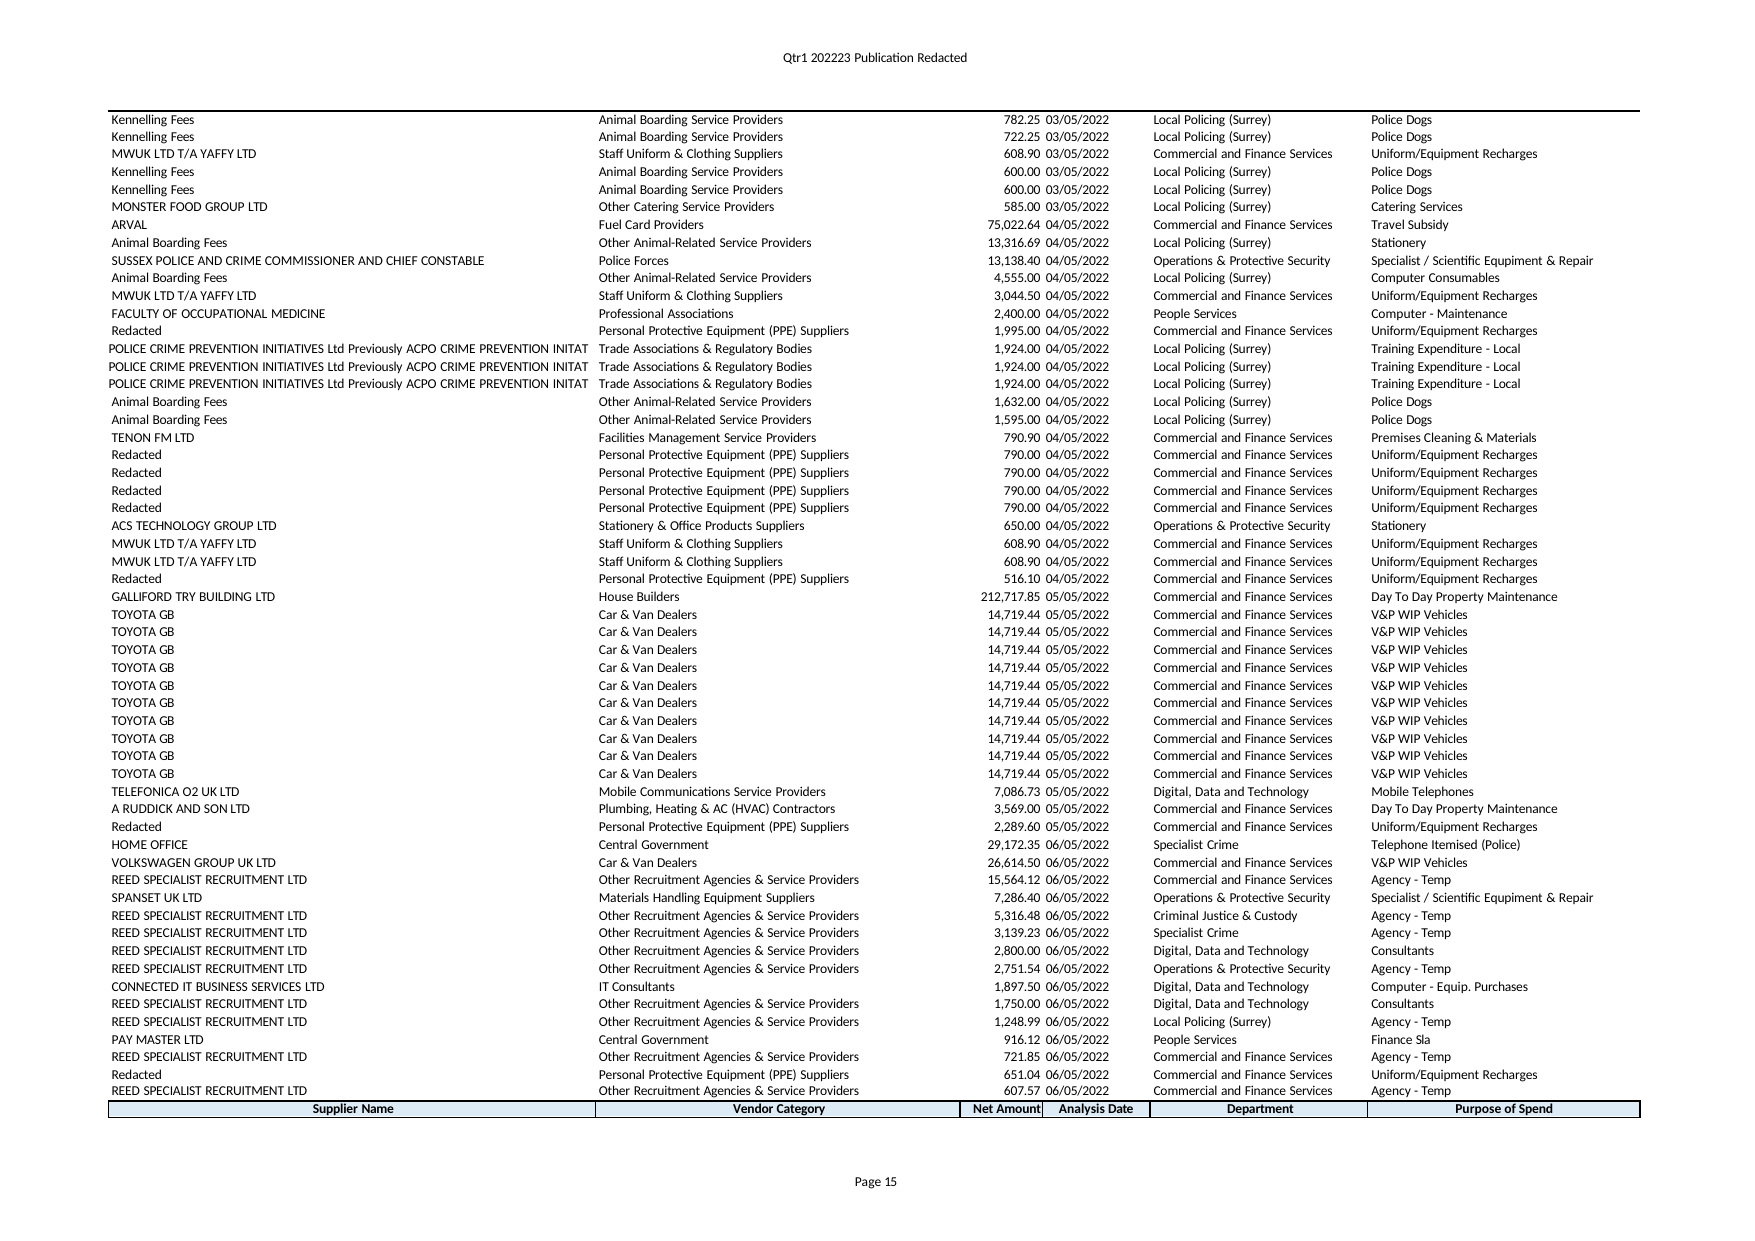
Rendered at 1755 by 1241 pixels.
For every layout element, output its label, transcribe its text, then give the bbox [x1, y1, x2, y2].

table_cell 05/05/2022 [1043, 678, 1150, 695]
table_cell Commercial and Finance Services [1150, 589, 1368, 607]
table_cell Operations & Protective Security [1150, 253, 1368, 270]
table_cell TOYOTA GB [108, 695, 596, 713]
table_cell GALLIFORD TRY BUILDING LTD [108, 589, 596, 607]
table_cell 03/05/2022 [1043, 182, 1150, 199]
table_cell TOYOTA GB [108, 624, 596, 642]
table_cell 651.04 [960, 1067, 1042, 1085]
table_cell Agency - Temp [1368, 1085, 1640, 1100]
table_cell 14,719.44 [960, 678, 1042, 695]
table_header Vendor Category [596, 1102, 959, 1116]
table_cell Stationery [1368, 518, 1640, 536]
table_cell V&P WIP Vehicles [1368, 642, 1640, 660]
table_cell Local Policing (Surrey) [1150, 164, 1368, 182]
table_cell V&P WIP Vehicles [1368, 766, 1640, 784]
table_cell Consultants [1368, 996, 1640, 1014]
table_cell V&P WIP Vehicles [1368, 748, 1640, 766]
table_cell Commercial and Finance Services [1150, 713, 1368, 731]
table_cell MWUK LTD T/A YAFFY LTD [108, 554, 596, 571]
table_cell Commercial and Finance Services [1150, 695, 1368, 713]
table_cell 608.90 [960, 146, 1042, 164]
table_cell 212,717.85 [960, 589, 1042, 607]
table_cell ARVAL [108, 217, 596, 235]
table_cell 06/05/2022 [1043, 1067, 1150, 1085]
table_cell Staff Uniform & Clothing Suppliers [596, 554, 960, 571]
table_cell Local Policing (Surrey) [1150, 182, 1368, 199]
table_cell 782.25 [960, 112, 1042, 128]
table_cell 05/05/2022 [1043, 801, 1150, 819]
table_header Net Amount [961, 1102, 1042, 1116]
table_cell Kennelling Fees [108, 112, 596, 128]
table_cell TOYOTA GB [108, 607, 596, 624]
table_cell Training Expenditure - Local [1368, 341, 1640, 359]
table_cell Commercial and Finance Services [1150, 500, 1368, 518]
table_cell Car & Van Dealers [596, 695, 960, 713]
table_cell Uniform/Equipment Recharges [1368, 465, 1640, 483]
table_cell Commercial and Finance Services [1150, 660, 1368, 677]
table_cell Other Animal-Related Service Providers [596, 270, 960, 288]
table_cell Police Dogs [1368, 412, 1640, 429]
table_cell Uniform/Equipment Recharges [1368, 571, 1640, 589]
table_cell 04/05/2022 [1043, 518, 1150, 536]
table_cell Local Policing (Surrey) [1150, 1014, 1368, 1032]
table_cell Commercial and Finance Services [1150, 288, 1368, 306]
table_cell Local Policing (Surrey) [1150, 359, 1368, 376]
table_cell Stationery & Office Products Suppliers [596, 518, 960, 536]
table_cell V&P WIP Vehicles [1368, 624, 1640, 642]
table_cell 1,924.00 [960, 341, 1042, 359]
table_cell 05/05/2022 [1043, 642, 1150, 660]
table_cell Commercial and Finance Services [1150, 872, 1368, 890]
table_cell 2,751.54 [960, 961, 1042, 978]
table_cell 14,719.44 [960, 748, 1042, 766]
table_cell Commercial and Finance Services [1150, 607, 1368, 624]
table_cell 05/05/2022 [1043, 624, 1150, 642]
table_cell Police Dogs [1368, 129, 1640, 146]
table_cell Plumbing, Heating & AC (HVAC) Contractors [596, 801, 960, 819]
table_cell 04/05/2022 [1043, 500, 1150, 518]
table_cell Local Policing (Surrey) [1150, 112, 1368, 128]
table_cell Fuel Card Providers [596, 217, 960, 235]
table_cell Personal Protective Equipment (PPE) Suppliers [596, 500, 960, 518]
table_cell Finance Sla [1368, 1032, 1640, 1049]
table_cell 608.90 [960, 536, 1042, 553]
table_cell Agency - Temp [1368, 961, 1640, 978]
table_cell Specialist Crime [1150, 837, 1368, 854]
table_cell Police Forces [596, 253, 960, 270]
table_cell Trade Associations & Regulatory Bodies [596, 359, 960, 376]
table_cell 06/05/2022 [1043, 1014, 1150, 1032]
table_cell Personal Protective Equipment (PPE) Suppliers [596, 447, 960, 465]
table_cell 14,719.44 [960, 624, 1042, 642]
table_cell 1,750.00 [960, 996, 1042, 1014]
table_cell V&P WIP Vehicles [1368, 855, 1640, 872]
table_cell 04/05/2022 [1043, 253, 1150, 270]
table_cell Local Policing (Surrey) [1150, 394, 1368, 412]
table_cell MONSTER FOOD GROUP LTD [108, 199, 596, 217]
table_cell Commercial and Finance Services [1150, 766, 1368, 784]
table_cell Travel Subsidy [1368, 217, 1640, 235]
table_cell 13,138.40 [960, 253, 1042, 270]
table_cell Redacted [108, 571, 596, 589]
table_cell Operations & Protective Security [1150, 961, 1368, 978]
table_cell TOYOTA GB [108, 748, 596, 766]
table_cell 1,897.50 [960, 979, 1042, 996]
table_cell Animal Boarding Service Providers [596, 129, 960, 146]
table_cell SUSSEX POLICE AND CRIME COMMISSIONER AND CHIEF CONSTABLE [108, 253, 596, 270]
table_cell 13,316.69 [960, 235, 1042, 252]
table_cell Day To Day Property Maintenance [1368, 801, 1640, 819]
table_cell Personal Protective Equipment (PPE) Suppliers [596, 465, 960, 483]
table_cell 721.85 [960, 1049, 1042, 1067]
table_cell 600.00 [960, 182, 1042, 199]
table_cell V&P WIP Vehicles [1368, 731, 1640, 748]
table_cell REED SPECIALIST RECRUITMENT LTD [108, 1085, 596, 1100]
table_cell 04/05/2022 [1043, 306, 1150, 323]
table_cell 03/05/2022 [1043, 164, 1150, 182]
table_cell 05/05/2022 [1043, 607, 1150, 624]
table_cell 722.25 [960, 129, 1042, 146]
table_cell Commercial and Finance Services [1150, 1085, 1368, 1100]
table_cell 06/05/2022 [1043, 943, 1150, 961]
table_cell REED SPECIALIST RECRUITMENT LTD [108, 943, 596, 961]
table_cell 1,924.00 [960, 376, 1042, 394]
table_cell Car & Van Dealers [596, 731, 960, 748]
table_cell 3,569.00 [960, 801, 1042, 819]
table_cell 04/05/2022 [1043, 394, 1150, 412]
table_cell 05/05/2022 [1043, 660, 1150, 677]
table_cell Personal Protective Equipment (PPE) Suppliers [596, 819, 960, 837]
table_cell Stationery [1368, 235, 1640, 252]
table_cell 06/05/2022 [1043, 855, 1150, 872]
table_cell V&P WIP Vehicles [1368, 678, 1640, 695]
table_cell SPANSET UK LTD [108, 890, 596, 908]
table_cell 06/05/2022 [1043, 1049, 1150, 1067]
table_cell 1,632.00 [960, 394, 1042, 412]
table_cell Uniform/Equipment Recharges [1368, 536, 1640, 553]
table_cell 06/05/2022 [1043, 1032, 1150, 1049]
table_cell 790.00 [960, 465, 1042, 483]
table_cell 2,400.00 [960, 306, 1042, 323]
table_cell Redacted [108, 323, 596, 341]
table_cell Commercial and Finance Services [1150, 855, 1368, 872]
table_cell Car & Van Dealers [596, 855, 960, 872]
table_cell Redacted [108, 1067, 596, 1085]
table_cell Other Recruitment Agencies & Service Providers [596, 872, 960, 890]
table_cell Car & Van Dealers [596, 678, 960, 695]
table_cell Kennelling Fees [108, 182, 596, 199]
table_cell 04/05/2022 [1043, 341, 1150, 359]
table_cell TOYOTA GB [108, 678, 596, 695]
table_cell Commercial and Finance Services [1150, 801, 1368, 819]
table_header Supplier Name [109, 1102, 595, 1116]
table_cell Personal Protective Equipment (PPE) Suppliers [596, 1067, 960, 1085]
table_cell House Builders [596, 589, 960, 607]
table_cell Other Recruitment Agencies & Service Providers [596, 961, 960, 978]
table_cell 04/05/2022 [1043, 235, 1150, 252]
table_cell Other Recruitment Agencies & Service Providers [596, 943, 960, 961]
table_cell Other Recruitment Agencies & Service Providers [596, 1049, 960, 1067]
table_cell Other Recruitment Agencies & Service Providers [596, 1085, 960, 1100]
table_cell Local Policing (Surrey) [1150, 412, 1368, 429]
table_cell Training Expenditure - Local [1368, 376, 1640, 394]
table_cell V&P WIP Vehicles [1368, 660, 1640, 677]
table_cell Mobile Communications Service Providers [596, 784, 960, 801]
table_cell 790.90 [960, 430, 1042, 447]
table_cell 1,924.00 [960, 359, 1042, 376]
table_cell 26,614.50 [960, 855, 1042, 872]
table_cell Uniform/Equipment Recharges [1368, 819, 1640, 837]
table_cell Car & Van Dealers [596, 748, 960, 766]
table_cell 06/05/2022 [1043, 961, 1150, 978]
table_cell Local Policing (Surrey) [1150, 376, 1368, 394]
table_cell 06/05/2022 [1043, 925, 1150, 943]
table_cell REED SPECIALIST RECRUITMENT LTD [108, 996, 596, 1014]
table_cell 516.10 [960, 571, 1042, 589]
table_cell Uniform/Equipment Recharges [1368, 1067, 1640, 1085]
table_cell 3,139.23 [960, 925, 1042, 943]
table_cell 1,248.99 [960, 1014, 1042, 1032]
table_cell Redacted [108, 819, 596, 837]
table_cell V&P WIP Vehicles [1368, 695, 1640, 713]
table_cell Animal Boarding Fees [108, 270, 596, 288]
table_cell Commercial and Finance Services [1150, 819, 1368, 837]
table_cell Animal Boarding Service Providers [596, 164, 960, 182]
table_cell 14,719.44 [960, 695, 1042, 713]
table_cell 04/05/2022 [1043, 323, 1150, 341]
table_cell 75,022.64 [960, 217, 1042, 235]
table_cell PAY MASTER LTD [108, 1032, 596, 1049]
table_cell POLICE CRIME PREVENTION INITIATIVES Ltd Previously ACPO CRIME PREVENTION INITAT [108, 376, 596, 394]
table_cell POLICE CRIME PREVENTION INITIATIVES Ltd Previously ACPO CRIME PREVENTION INITAT [108, 359, 596, 376]
table_cell Central Government [596, 1032, 960, 1049]
table_cell 03/05/2022 [1043, 129, 1150, 146]
table_cell 14,719.44 [960, 642, 1042, 660]
table_cell Other Catering Service Providers [596, 199, 960, 217]
table_cell 14,719.44 [960, 660, 1042, 677]
table_cell Training Expenditure - Local [1368, 359, 1640, 376]
table_cell 607.57 [960, 1085, 1042, 1100]
table_cell Agency - Temp [1368, 925, 1640, 943]
table_cell Staff Uniform & Clothing Suppliers [596, 288, 960, 306]
table_cell Computer - Maintenance [1368, 306, 1640, 323]
table_cell 7,286.40 [960, 890, 1042, 908]
table_cell Staff Uniform & Clothing Suppliers [596, 146, 960, 164]
table_cell Personal Protective Equipment (PPE) Suppliers [596, 323, 960, 341]
table_cell Car & Van Dealers [596, 660, 960, 677]
table_cell Specialist Crime [1150, 925, 1368, 943]
table_cell 608.90 [960, 554, 1042, 571]
table_cell 05/05/2022 [1043, 748, 1150, 766]
table_cell People Services [1150, 306, 1368, 323]
table_cell 04/05/2022 [1043, 447, 1150, 465]
table_cell 790.00 [960, 500, 1042, 518]
table_cell Other Recruitment Agencies & Service Providers [596, 996, 960, 1014]
table_header Purpose of Spend [1368, 1102, 1639, 1116]
table_cell Redacted [108, 483, 596, 500]
table_cell 600.00 [960, 164, 1042, 182]
table_cell Local Policing (Surrey) [1150, 129, 1368, 146]
table_cell 14,719.44 [960, 731, 1042, 748]
table_cell Agency - Temp [1368, 1049, 1640, 1067]
table_cell POLICE CRIME PREVENTION INITIATIVES Ltd Previously ACPO CRIME PREVENTION INITAT [108, 341, 596, 359]
table_cell Uniform/Equipment Recharges [1368, 483, 1640, 500]
table_cell V&P WIP Vehicles [1368, 713, 1640, 731]
table_cell 06/05/2022 [1043, 872, 1150, 890]
table_cell Other Recruitment Agencies & Service Providers [596, 925, 960, 943]
table_cell Police Dogs [1368, 164, 1640, 182]
table_cell Other Animal-Related Service Providers [596, 394, 960, 412]
table_cell Local Policing (Surrey) [1150, 270, 1368, 288]
table_cell Telephone Itemised (Police) [1368, 837, 1640, 854]
table_cell Kennelling Fees [108, 129, 596, 146]
table_cell Specialist / Scientific Equpiment & Repair [1368, 890, 1640, 908]
table_cell 05/05/2022 [1043, 589, 1150, 607]
table_cell TOYOTA GB [108, 660, 596, 677]
table_cell 04/05/2022 [1043, 536, 1150, 553]
table_cell REED SPECIALIST RECRUITMENT LTD [108, 1049, 596, 1067]
table_cell Animal Boarding Fees [108, 235, 596, 252]
table_cell Trade Associations & Regulatory Bodies [596, 341, 960, 359]
table_cell Personal Protective Equipment (PPE) Suppliers [596, 571, 960, 589]
table_cell REED SPECIALIST RECRUITMENT LTD [108, 925, 596, 943]
table_cell Police Dogs [1368, 394, 1640, 412]
table_cell 4,555.00 [960, 270, 1042, 288]
table_cell Computer - Equip. Purchases [1368, 979, 1640, 996]
table_cell 04/05/2022 [1043, 571, 1150, 589]
table_cell Local Policing (Surrey) [1150, 199, 1368, 217]
table_cell Commercial and Finance Services [1150, 465, 1368, 483]
table_cell Local Policing (Surrey) [1150, 235, 1368, 252]
table_cell 5,316.48 [960, 908, 1042, 925]
table_cell 04/05/2022 [1043, 270, 1150, 288]
table_cell Redacted [108, 465, 596, 483]
table_cell People Services [1150, 1032, 1368, 1049]
table_cell Uniform/Equipment Recharges [1368, 500, 1640, 518]
table_cell REED SPECIALIST RECRUITMENT LTD [108, 1014, 596, 1032]
table_cell Animal Boarding Fees [108, 394, 596, 412]
table_cell 03/05/2022 [1043, 146, 1150, 164]
table_cell Other Recruitment Agencies & Service Providers [596, 1014, 960, 1032]
table_cell Car & Van Dealers [596, 766, 960, 784]
table_cell Computer Consumables [1368, 270, 1640, 288]
table_cell TOYOTA GB [108, 731, 596, 748]
table_cell 7,086.73 [960, 784, 1042, 801]
table_cell V&P WIP Vehicles [1368, 607, 1640, 624]
table_cell Commercial and Finance Services [1150, 430, 1368, 447]
table_cell 04/05/2022 [1043, 359, 1150, 376]
table_cell REED SPECIALIST RECRUITMENT LTD [108, 908, 596, 925]
table_cell 05/05/2022 [1043, 695, 1150, 713]
table_cell Digital, Data and Technology [1150, 943, 1368, 961]
table_cell Local Policing (Surrey) [1150, 341, 1368, 359]
table_cell Commercial and Finance Services [1150, 642, 1368, 660]
table_cell 3,044.50 [960, 288, 1042, 306]
table_cell Commercial and Finance Services [1150, 217, 1368, 235]
table_cell Kennelling Fees [108, 164, 596, 182]
table_cell REED SPECIALIST RECRUITMENT LTD [108, 872, 596, 890]
table_cell 1,595.00 [960, 412, 1042, 429]
table_cell 1,995.00 [960, 323, 1042, 341]
table_cell VOLKSWAGEN GROUP UK LTD [108, 855, 596, 872]
table_cell 04/05/2022 [1043, 554, 1150, 571]
table_cell Professional Associations [596, 306, 960, 323]
table_cell Specialist / Scientific Equpiment & Repair [1368, 253, 1640, 270]
table_cell Commercial and Finance Services [1150, 571, 1368, 589]
table_cell Agency - Temp [1368, 908, 1640, 925]
table_cell Mobile Telephones [1368, 784, 1640, 801]
table_header Analysis Date [1043, 1102, 1149, 1116]
table_cell Consultants [1368, 943, 1640, 961]
table_cell 05/05/2022 [1043, 766, 1150, 784]
table_cell Operations & Protective Security [1150, 518, 1368, 536]
table_cell Other Animal-Related Service Providers [596, 412, 960, 429]
table_cell Commercial and Finance Services [1150, 146, 1368, 164]
table_cell 04/05/2022 [1043, 483, 1150, 500]
table_cell Digital, Data and Technology [1150, 979, 1368, 996]
table_cell Redacted [108, 447, 596, 465]
table_cell Other Recruitment Agencies & Service Providers [596, 908, 960, 925]
table_cell 585.00 [960, 199, 1042, 217]
table_cell Commercial and Finance Services [1150, 1049, 1368, 1067]
table_cell 05/05/2022 [1043, 819, 1150, 837]
table_cell Car & Van Dealers [596, 713, 960, 731]
table_cell Uniform/Equipment Recharges [1368, 323, 1640, 341]
table_cell IT Consultants [596, 979, 960, 996]
table_cell 04/05/2022 [1043, 217, 1150, 235]
table_cell TOYOTA GB [108, 766, 596, 784]
table_cell FACULTY OF OCCUPATIONAL MEDICINE [108, 306, 596, 323]
table_cell Uniform/Equipment Recharges [1368, 146, 1640, 164]
table_cell Catering Services [1368, 199, 1640, 217]
table_cell Commercial and Finance Services [1150, 483, 1368, 500]
table_cell 06/05/2022 [1043, 1085, 1150, 1100]
table_cell Day To Day Property Maintenance [1368, 589, 1640, 607]
table_cell Personal Protective Equipment (PPE) Suppliers [596, 483, 960, 500]
table_cell Central Government [596, 837, 960, 854]
table_cell ACS TECHNOLOGY GROUP LTD [108, 518, 596, 536]
table_cell 06/05/2022 [1043, 890, 1150, 908]
table_cell Uniform/Equipment Recharges [1368, 447, 1640, 465]
table_cell Commercial and Finance Services [1150, 323, 1368, 341]
table_cell Commercial and Finance Services [1150, 624, 1368, 642]
table_cell Staff Uniform & Clothing Suppliers [596, 536, 960, 553]
table_cell Uniform/Equipment Recharges [1368, 288, 1640, 306]
table_cell 04/05/2022 [1043, 412, 1150, 429]
table_cell Materials Handling Equipment Suppliers [596, 890, 960, 908]
table_cell 14,719.44 [960, 607, 1042, 624]
table_cell Commercial and Finance Services [1150, 748, 1368, 766]
table_cell 790.00 [960, 447, 1042, 465]
table_cell 14,719.44 [960, 766, 1042, 784]
table_cell HOME OFFICE [108, 837, 596, 854]
table_cell CONNECTED IT BUSINESS SERVICES LTD [108, 979, 596, 996]
table_cell Other Animal-Related Service Providers [596, 235, 960, 252]
table_cell Animal Boarding Fees [108, 412, 596, 429]
table_cell Commercial and Finance Services [1150, 1067, 1368, 1085]
table_cell Digital, Data and Technology [1150, 996, 1368, 1014]
table_cell 916.12 [960, 1032, 1042, 1049]
table_cell Car & Van Dealers [596, 642, 960, 660]
table_cell Animal Boarding Service Providers [596, 112, 960, 128]
table_cell Police Dogs [1368, 182, 1640, 199]
table_cell Redacted [108, 500, 596, 518]
table_cell Car & Van Dealers [596, 607, 960, 624]
table_cell 14,719.44 [960, 713, 1042, 731]
table_cell TENON FM LTD [108, 430, 596, 447]
table_cell 06/05/2022 [1043, 837, 1150, 854]
table_cell REED SPECIALIST RECRUITMENT LTD [108, 961, 596, 978]
table_cell 790.00 [960, 483, 1042, 500]
table_cell TELEFONICA O2 UK LTD [108, 784, 596, 801]
table_cell 04/05/2022 [1043, 430, 1150, 447]
table_cell 03/05/2022 [1043, 112, 1150, 128]
table_cell Animal Boarding Service Providers [596, 182, 960, 199]
table_cell Commercial and Finance Services [1150, 731, 1368, 748]
table_cell Car & Van Dealers [596, 624, 960, 642]
table_cell Commercial and Finance Services [1150, 554, 1368, 571]
table_cell Commercial and Finance Services [1150, 678, 1368, 695]
table_cell Facilities Management Service Providers [596, 430, 960, 447]
table_cell Commercial and Finance Services [1150, 447, 1368, 465]
table_cell TOYOTA GB [108, 642, 596, 660]
table_cell 29,172.35 [960, 837, 1042, 854]
table_cell Police Dogs [1368, 112, 1640, 128]
table_cell Criminal Justice & Custody [1150, 908, 1368, 925]
table_cell 06/05/2022 [1043, 979, 1150, 996]
table_cell 04/05/2022 [1043, 288, 1150, 306]
table_cell 15,564.12 [960, 872, 1042, 890]
table_cell Trade Associations & Regulatory Bodies [596, 376, 960, 394]
table_cell A RUDDICK AND SON LTD [108, 801, 596, 819]
table_cell 2,800.00 [960, 943, 1042, 961]
table_header Department [1151, 1102, 1367, 1116]
table_cell Premises Cleaning & Materials [1368, 430, 1640, 447]
table_cell Operations & Protective Security [1150, 890, 1368, 908]
table_cell Commercial and Finance Services [1150, 536, 1368, 553]
table_cell Digital, Data and Technology [1150, 784, 1368, 801]
table_cell 05/05/2022 [1043, 713, 1150, 731]
table_cell 05/05/2022 [1043, 784, 1150, 801]
table_cell 2,289.60 [960, 819, 1042, 837]
table_cell MWUK LTD T/A YAFFY LTD [108, 288, 596, 306]
table_cell 06/05/2022 [1043, 996, 1150, 1014]
table_cell MWUK LTD T/A YAFFY LTD [108, 146, 596, 164]
table_cell 650.00 [960, 518, 1042, 536]
table_cell Uniform/Equipment Recharges [1368, 554, 1640, 571]
table_cell 05/05/2022 [1043, 731, 1150, 748]
table_cell 06/05/2022 [1043, 908, 1150, 925]
table_cell TOYOTA GB [108, 713, 596, 731]
table_cell Agency - Temp [1368, 1014, 1640, 1032]
table_cell 03/05/2022 [1043, 199, 1150, 217]
table_cell 04/05/2022 [1043, 376, 1150, 394]
table_cell 04/05/2022 [1043, 465, 1150, 483]
table_cell Agency - Temp [1368, 872, 1640, 890]
table_cell MWUK LTD T/A YAFFY LTD [108, 536, 596, 553]
